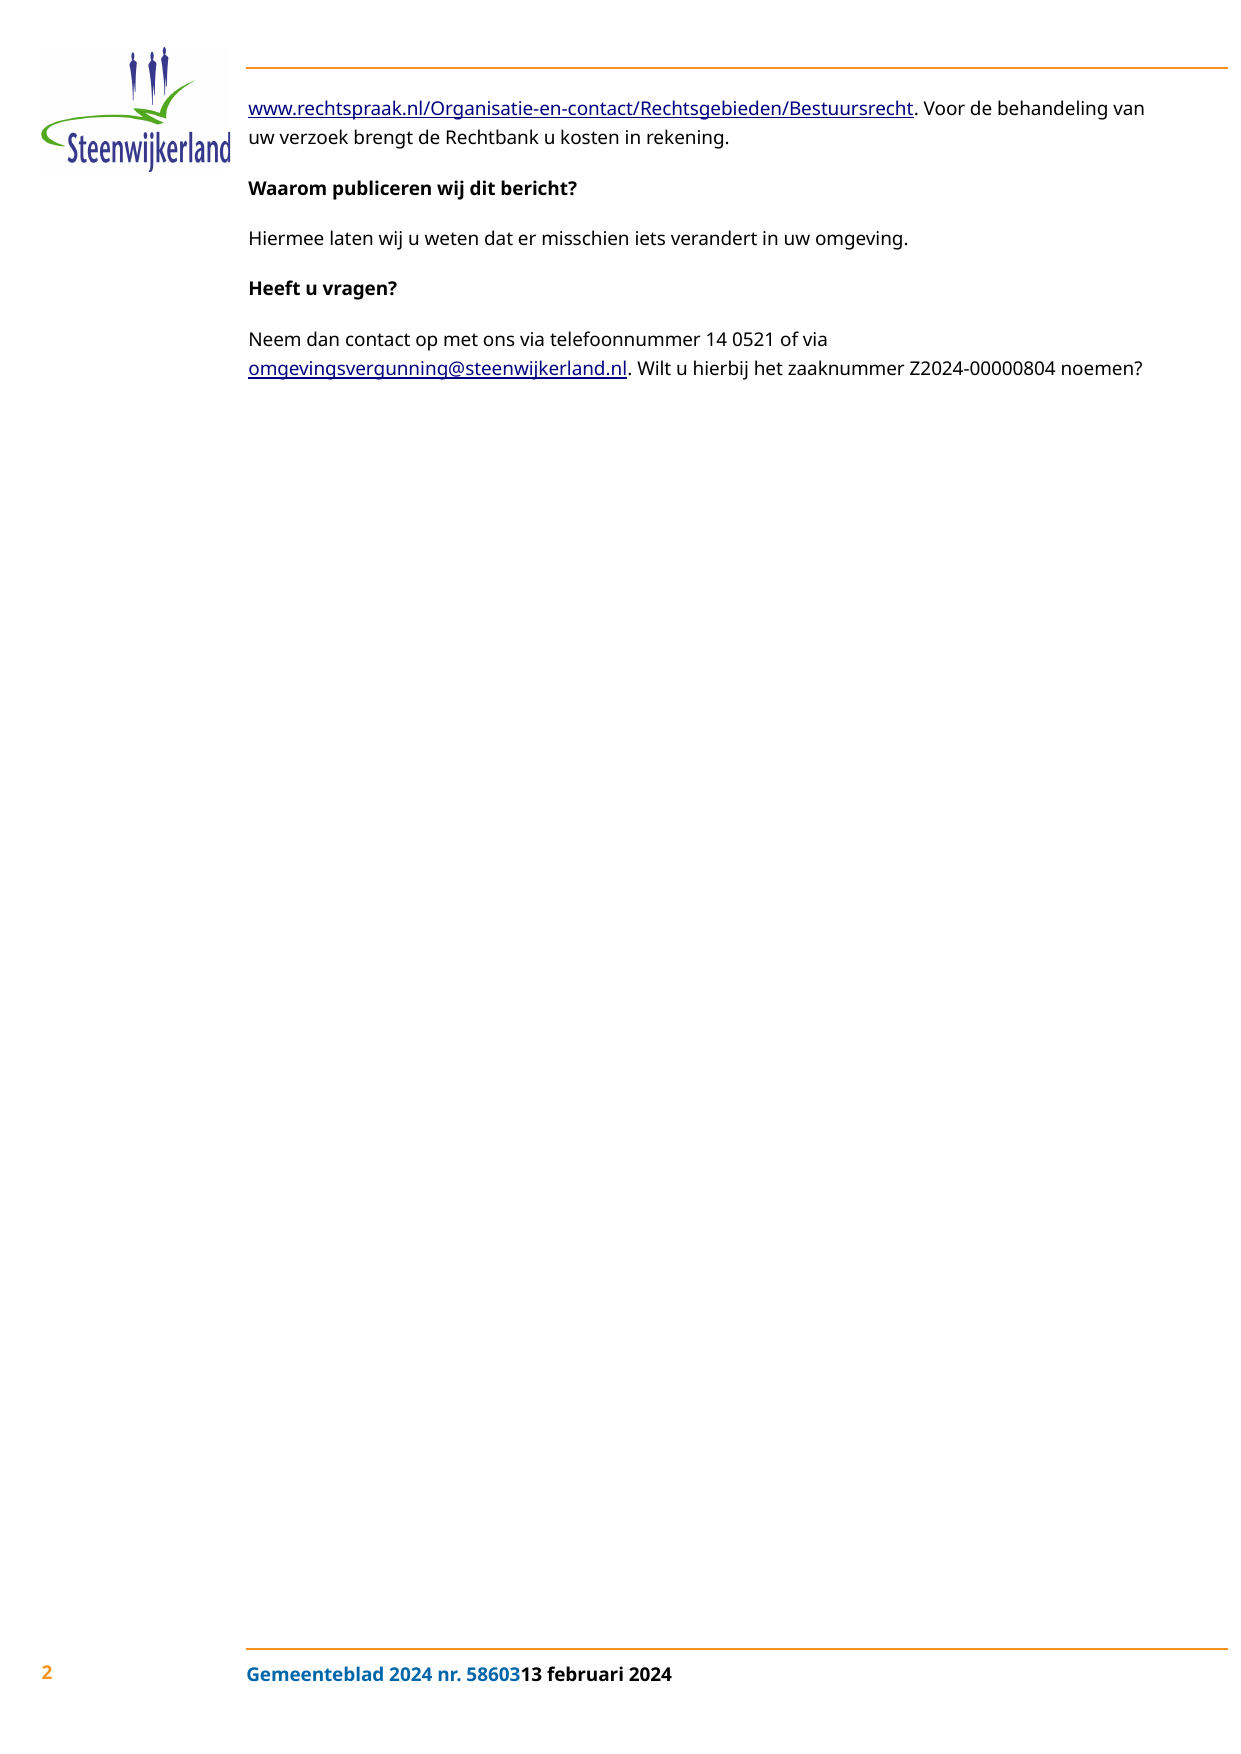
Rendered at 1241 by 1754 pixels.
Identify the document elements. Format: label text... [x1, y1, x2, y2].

picture [41, 47, 231, 172]
text Waarom publiceren wij dit bericht? [248, 175, 1152, 201]
text Heeft u vragen? [248, 276, 1152, 301]
text Hiermee laten wij u weten dat er misschien iets verandert in uw omgeving. [248, 225, 1152, 251]
text www.rechtspraak.nl/Organisatie-en-contact/Rechtsgebieden/Bestuursrecht. Voor de behandeling van uw verzoek brengt de Rechtbank u kosten in rekening. [248, 95, 1152, 150]
text Neem dan contact op met ons via telefoonnummer 14 0521 of via omgevingsvergunning@steenwijkerland.nl. Wilt u hierbij het zaaknummer Z2024-00000804 noemen? [248, 326, 1152, 381]
